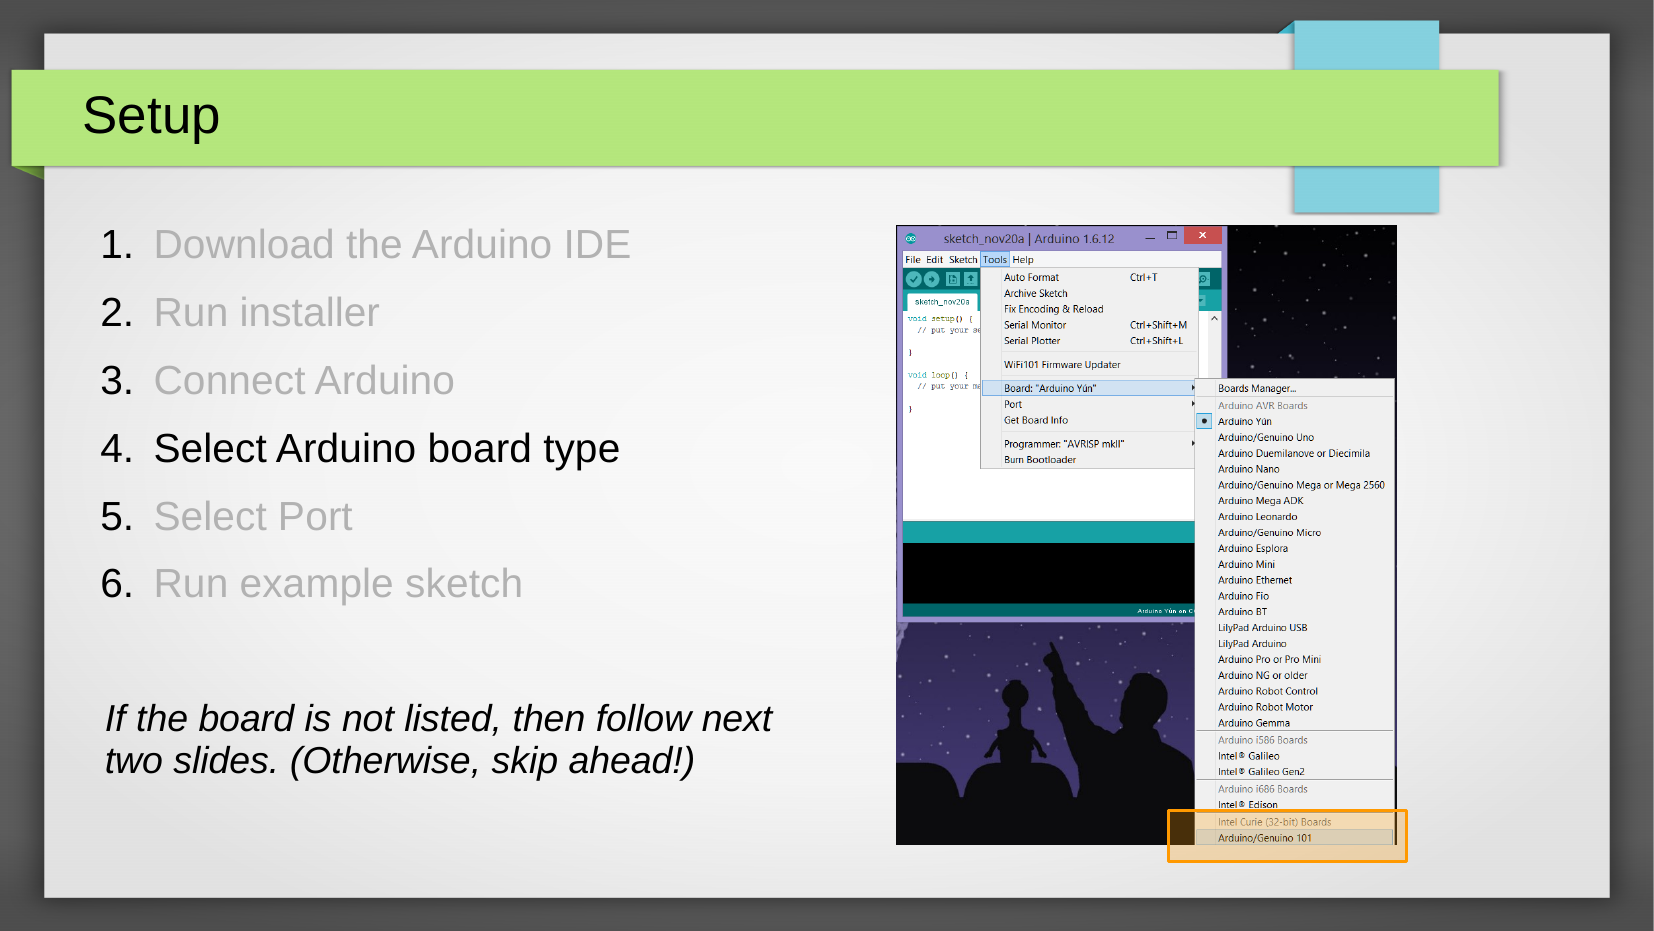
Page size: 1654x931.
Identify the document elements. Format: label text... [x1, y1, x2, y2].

text_box [1168, 810, 1407, 862]
text_box If the board is not listed, then follow next two slides. (Otherwise, skip ahead!) [90, 690, 796, 789]
picture [0, 0, 1654, 931]
title Setup [82, 70, 1264, 160]
list Download the Arduino IDE Run installer Connect Arduino Select Arduino board type Select Port Run example sketch [82, 221, 809, 761]
